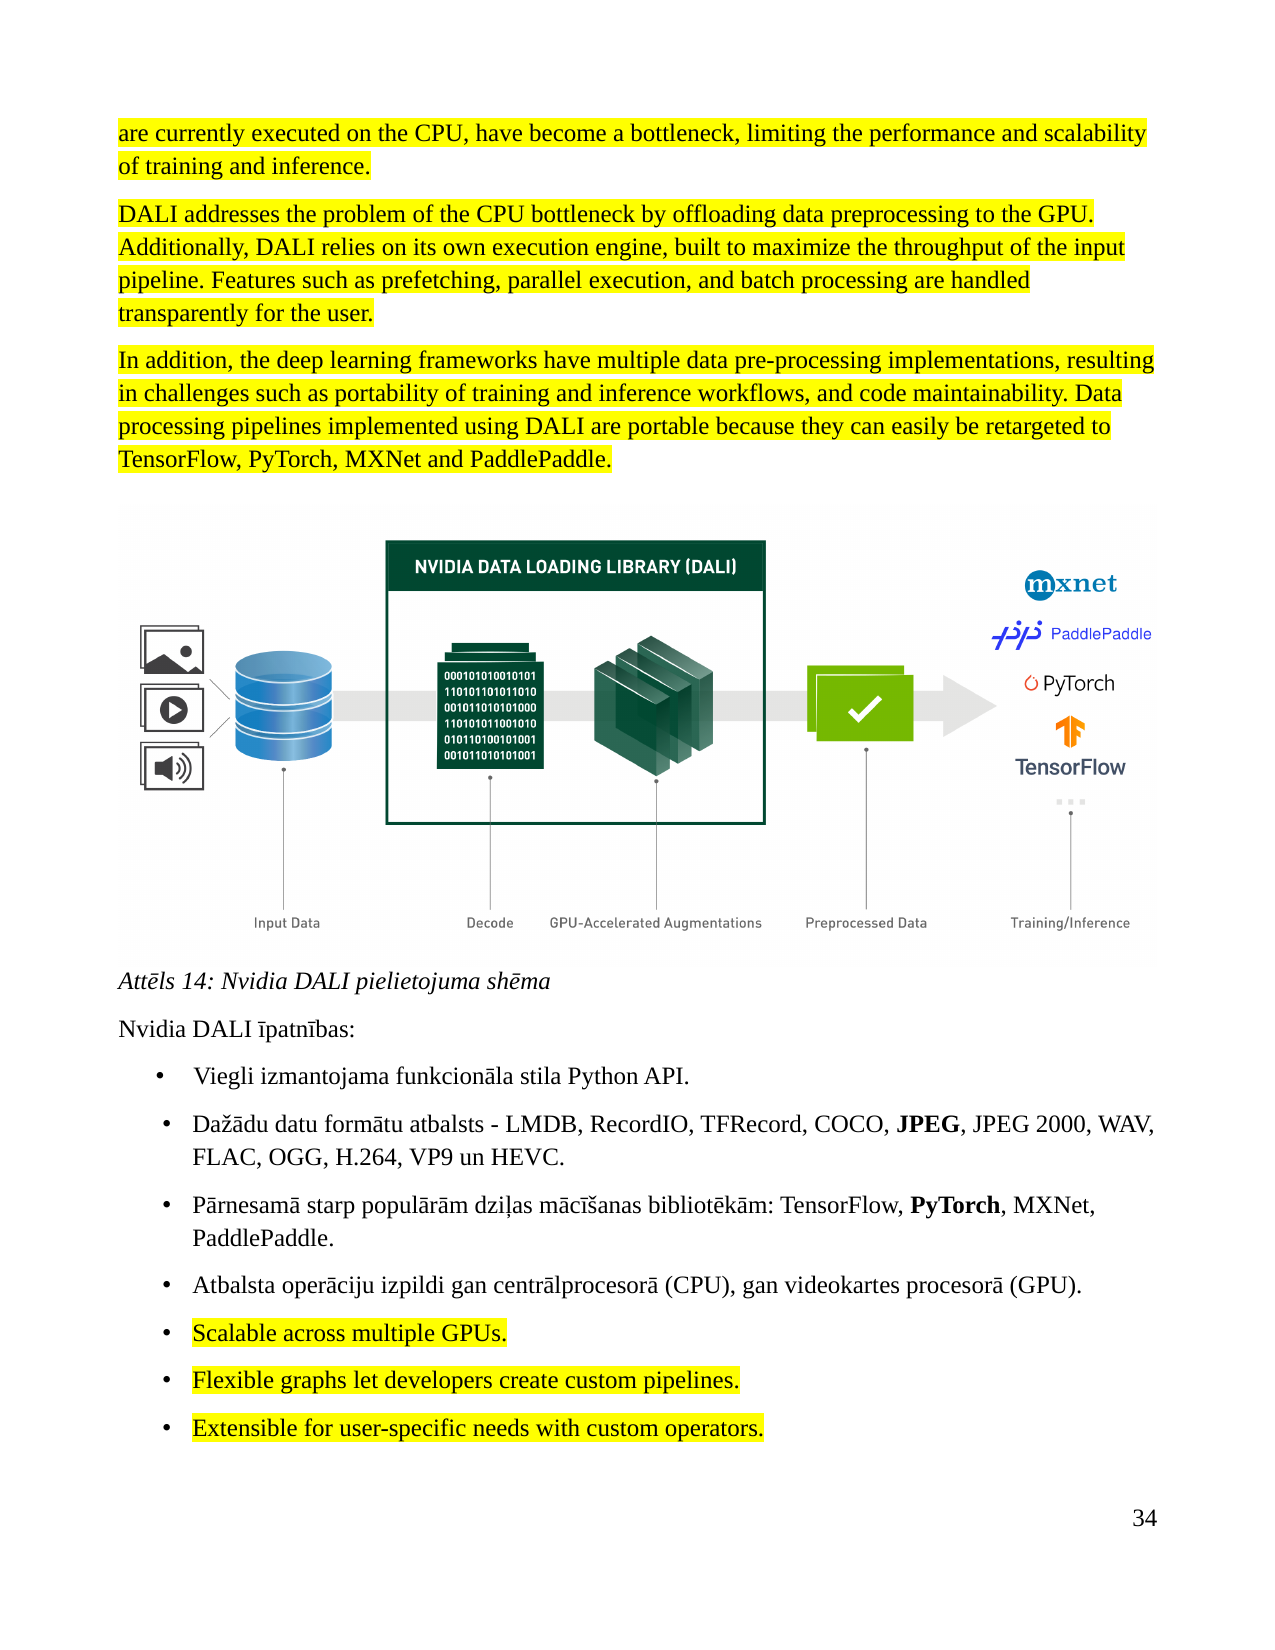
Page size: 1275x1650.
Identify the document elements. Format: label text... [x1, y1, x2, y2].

text are currently executed on the CPU, have become a bottleneck, limiting the performance and scalability of training and inference. [118, 118, 1157, 180]
text In addition, the deep learning frameworks have multiple data pre-processing implementations, resulting in challenges such as portability of training and inference workflows, and code maintainability. Data processing pipelines implemented using DALI are portable because they can easily be retargeted to TensorFlow, PyTorch, MXNet and PaddlePaddle. [118, 345, 1157, 473]
picture [118, 504, 1157, 967]
list Atbalsta operāciju izpildi gan centrālprocesorā (CPU), gan videokartes procesorā (GPU). [162, 1270, 1157, 1299]
list Pārnesamā starp populārām dziļas mācīšanas bibliotēkām: TensorFlow, PyTorch, MXNet, PaddlePaddle. [162, 1190, 1157, 1251]
list Scalable across multiple GPUs. [162, 1318, 1157, 1347]
text DALI addresses the problem of the CPU bottleneck by offloading data preprocessing to the GPU. Additionally, DALI relies on its own execution engine, built to maximize the throughput of the input pipeline. Features such as prefetching, parallel execution, and batch processing are handled transparently for the user. [118, 199, 1157, 327]
list Flexible graphs let developers create custom pipelines. [162, 1366, 1157, 1394]
text Attēls 14: Nvidia DALI pielietojuma shēma [118, 967, 1157, 995]
list Viegli izmantojama funkcionāla stila Python API. [156, 1061, 1157, 1090]
text Nvidia DALI īpatnības: [118, 1014, 1157, 1043]
list Extensible for user-specific needs with custom operators. [162, 1413, 1157, 1442]
list Dažādu datu formātu atbalsts - LMDB, RecordIO, TFRecord, COCO, JPEG, JPEG 2000, WAV, FLAC, OGG, H.264, VP9 un HEVC. [162, 1109, 1157, 1171]
